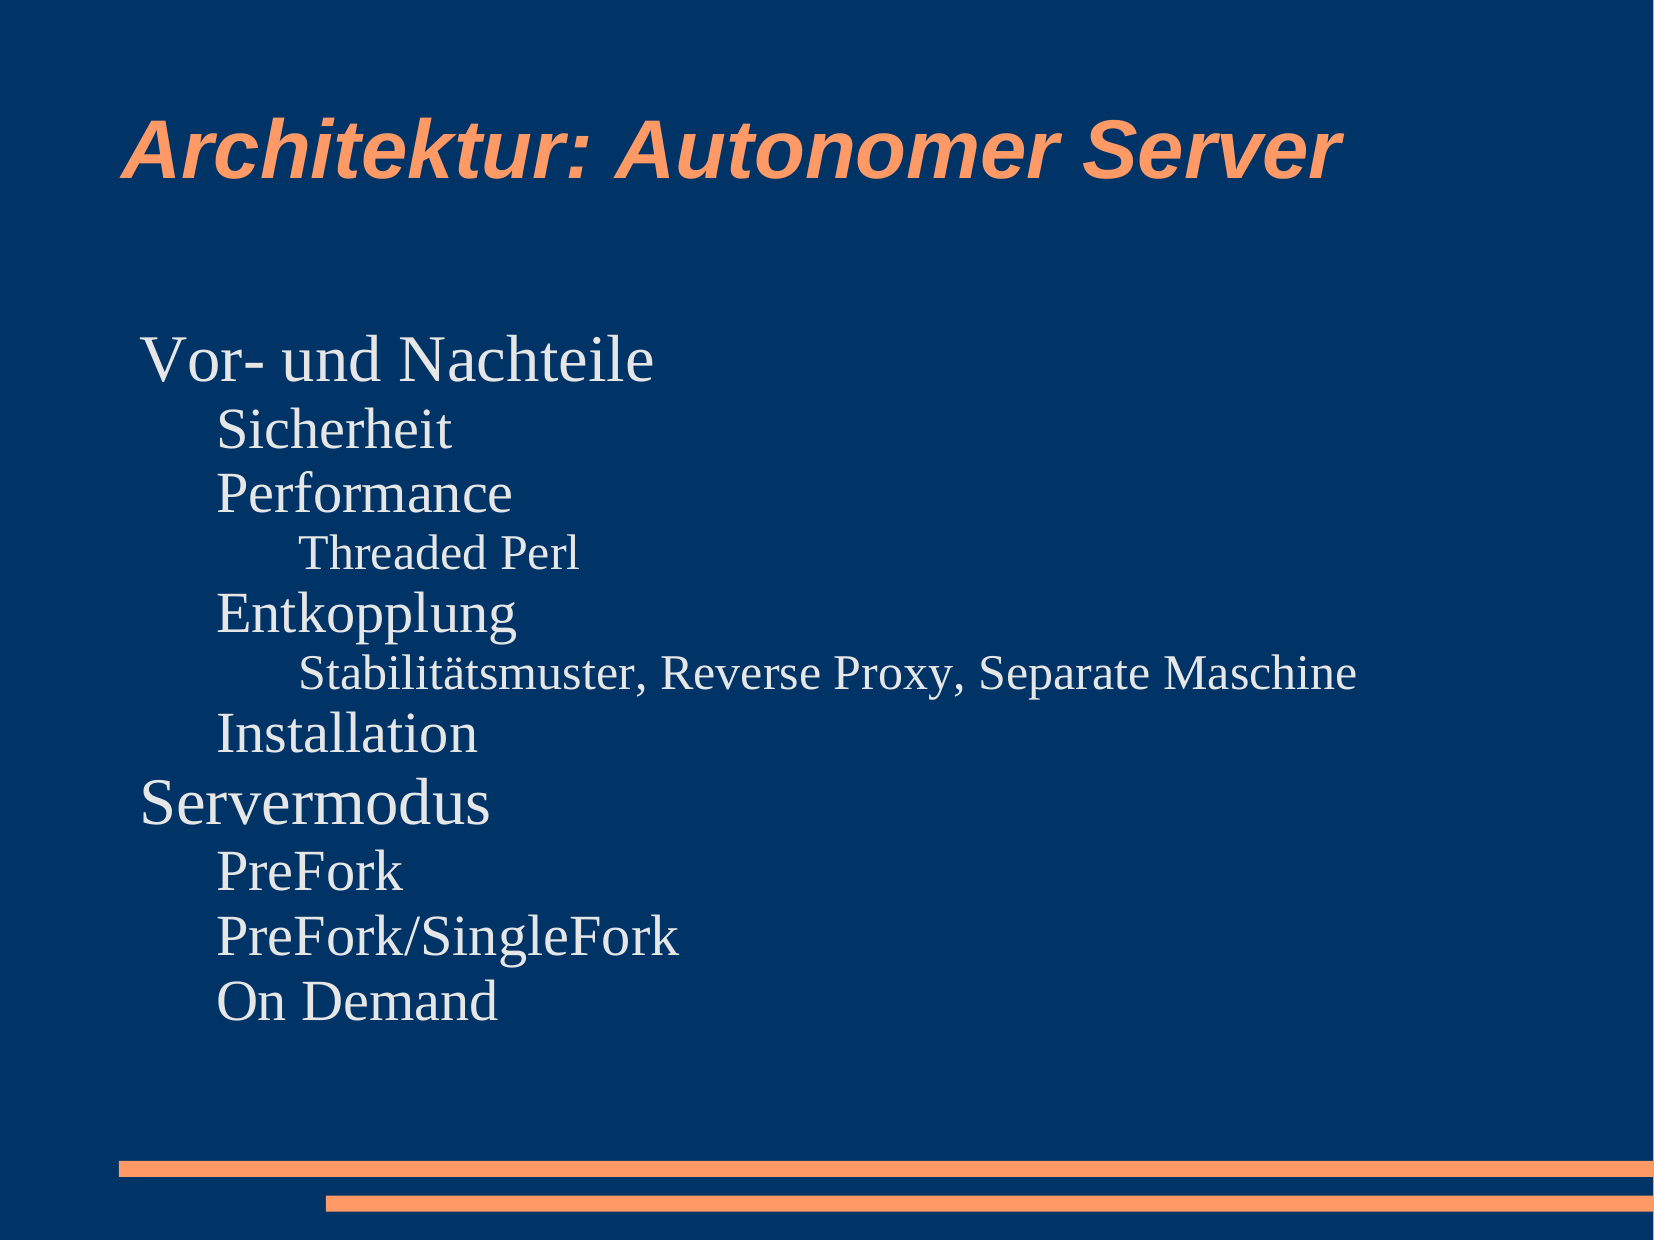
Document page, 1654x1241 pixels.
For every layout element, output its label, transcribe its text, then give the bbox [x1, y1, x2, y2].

list Vor- und Nachteile Sicherheit Performance Threaded Perl Entkopplung Stabilitätsmuster, Reverse Proxy, Separate Maschine Installation Servermodus PreFork PreFork/SingleFork On Demand [121, 322, 1561, 1118]
title Architektur: Autonomer Server [121, 53, 1534, 247]
